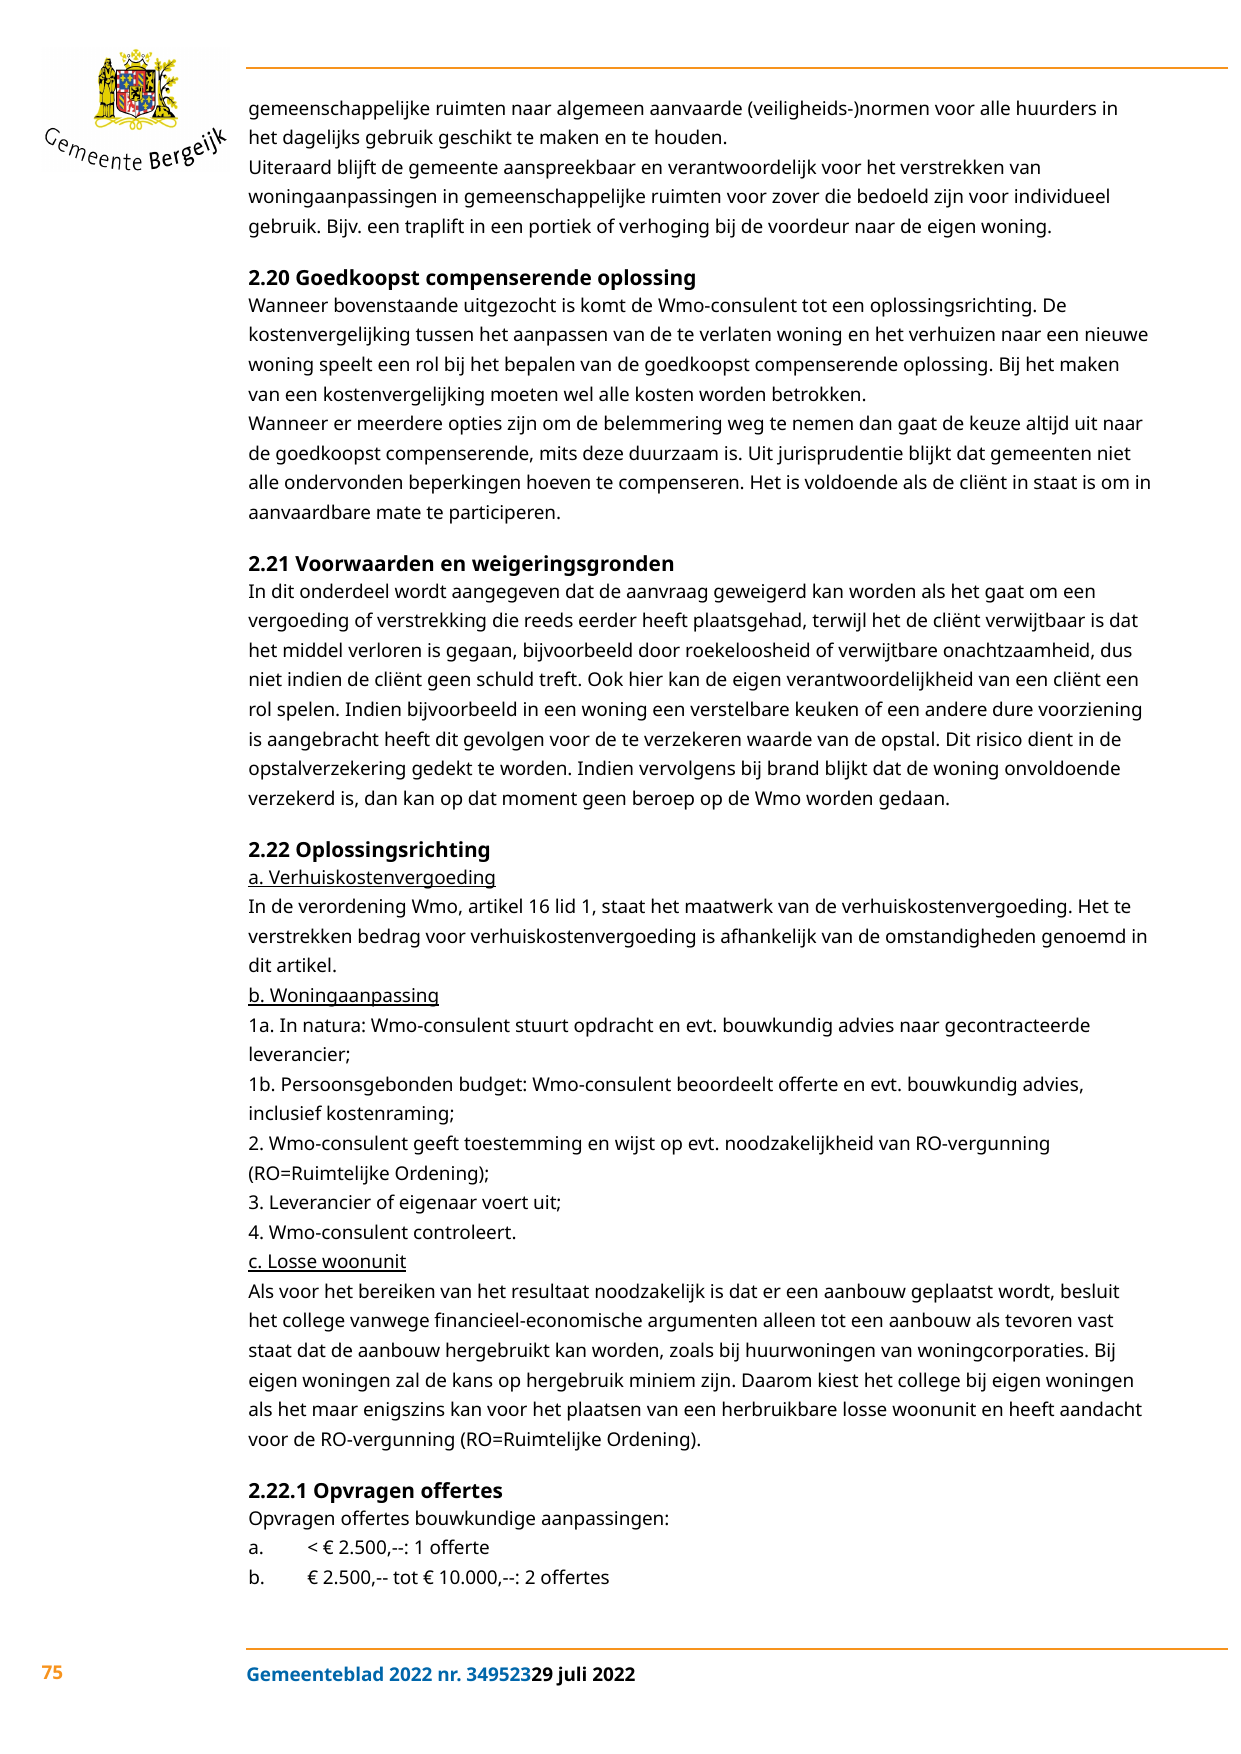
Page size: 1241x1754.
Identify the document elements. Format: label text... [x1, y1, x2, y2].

list € 2.500,-- tot € 10.000,--: 2 offertes [248, 1564, 1152, 1590]
list < € 2.500,--: 1 offerte [248, 1534, 1152, 1560]
text c. Losse woonunit [248, 1248, 1152, 1274]
text 2.21 Voorwaarden en weigeringsgronden [248, 549, 1152, 578]
text Als voor het bereiken van het resultaat noodzakelijk is dat er een aanbouw geplaatst wordt, besluit het college vanwege financieel-economische argumenten alleen tot een aanbouw als tevoren vast staat dat de aanbouw hergebruikt kan worden, zoals bij huurwoningen van woningcorporaties. Bij eigen woningen zal de kans op hergebruik miniem zijn. Daarom kiest het college bij eigen woningen als het maar enigszins kan voor het plaatsen van een herbruikbare losse woonunit en heeft aandacht voor de RO-vergunning (RO=Ruimtelijke Ordening). [248, 1278, 1152, 1452]
text In dit onderdeel wordt aangegeven dat de aanvraag geweigerd kan worden als het gaat om een vergoeding of verstrekking die reeds eerder heeft plaatsgehad, terwijl het de cliënt verwijtbaar is dat het middel verloren is gegaan, bijvoorbeeld door roekeloosheid of verwijtbare onachtzaamheid, dus niet indien de cliënt geen schuld treft. Ook hier kan de eigen verantwoordelijkheid van een cliënt een rol spelen. Indien bijvoorbeeld in een woning een verstelbare keuken of een andere dure voorziening is aangebracht heeft dit gevolgen voor de te verzekeren waarde van de opstal. Dit risico dient in de opstalverzekering gedekt te worden. Indien vervolgens bij brand blijkt dat de woning onvoldoende verzekerd is, dan kan op dat moment geen beroep op de Wmo worden gedaan. [248, 578, 1152, 811]
text 3. Leverancier of eigenaar voert uit; [248, 1189, 1152, 1215]
text 2.20 Goedkoopst compenserende oplossing [248, 263, 1152, 292]
text 2. Wmo-consulent geeft toestemming en wijst op evt. noodzakelijkheid van RO-vergunning (RO=Ruimtelijke Ordening); [248, 1130, 1152, 1185]
text b. Woningaanpassing [248, 982, 1152, 1008]
text 1b. Persoonsgebonden budget: Wmo-consulent beoordeelt offerte en evt. bouwkundig advies, inclusief kostenraming; [248, 1071, 1152, 1126]
text 1a. In natura: Wmo-consulent stuurt opdracht en evt. bouwkundig advies naar gecontracteerde leverancier; [248, 1012, 1152, 1067]
text Uiteraard blijft de gemeente aanspreekbaar en verantwoordelijk voor het verstrekken van woningaanpassingen in gemeenschappelijke ruimten voor zover die bedoeld zijn voor individueel gebruik. Bijv. een traplift in een portiek of verhoging bij de voordeur naar de eigen woning. [248, 154, 1152, 239]
text Opvragen offertes bouwkundige aanpassingen: [248, 1505, 1152, 1531]
text 2.22 Oplossingsrichting [248, 835, 1152, 864]
text gemeenschappelijke ruimten naar algemeen aanvaarde (veiligheids-)normen voor alle huurders in het dagelijks gebruik geschikt te maken en te houden. [248, 95, 1152, 150]
text 4. Wmo-consulent controleert. [248, 1219, 1152, 1244]
text In de verordening Wmo, artikel 16 lid 1, staat het maatwerk van de verhuiskostenvergoeding. Het te verstrekken bedrag voor verhuiskostenvergoeding is afhankelijk van de omstandigheden genoemd in dit artikel. [248, 893, 1152, 978]
text Wanneer bovenstaande uitgezocht is komt de Wmo-consulent tot een oplossingsrichting. De kostenvergelijking tussen het aanpassen van de te verlaten woning en het verhuizen naar een nieuwe woning speelt een rol bij het bepalen van de goedkoopst compenserende oplossing. Bij het maken van een kostenvergelijking moeten wel alle kosten worden betrokken. [248, 292, 1152, 406]
text a. Verhuiskostenvergoeding [248, 864, 1152, 889]
text Wanneer er meerdere opties zijn om de belemmering weg te nemen dan gaat de keuze altijd uit naar de goedkoopst compenserende, mits deze duurzaam is. Uit jurisprudentie blijkt dat gemeenten niet alle ondervonden beperkingen hoeven te compenseren. Het is voldoende als de cliënt in staat is om in aanvaardbare mate te participeren. [248, 410, 1152, 525]
text 2.22.1 Opvragen offertes [248, 1476, 1152, 1505]
picture [41, 47, 231, 172]
